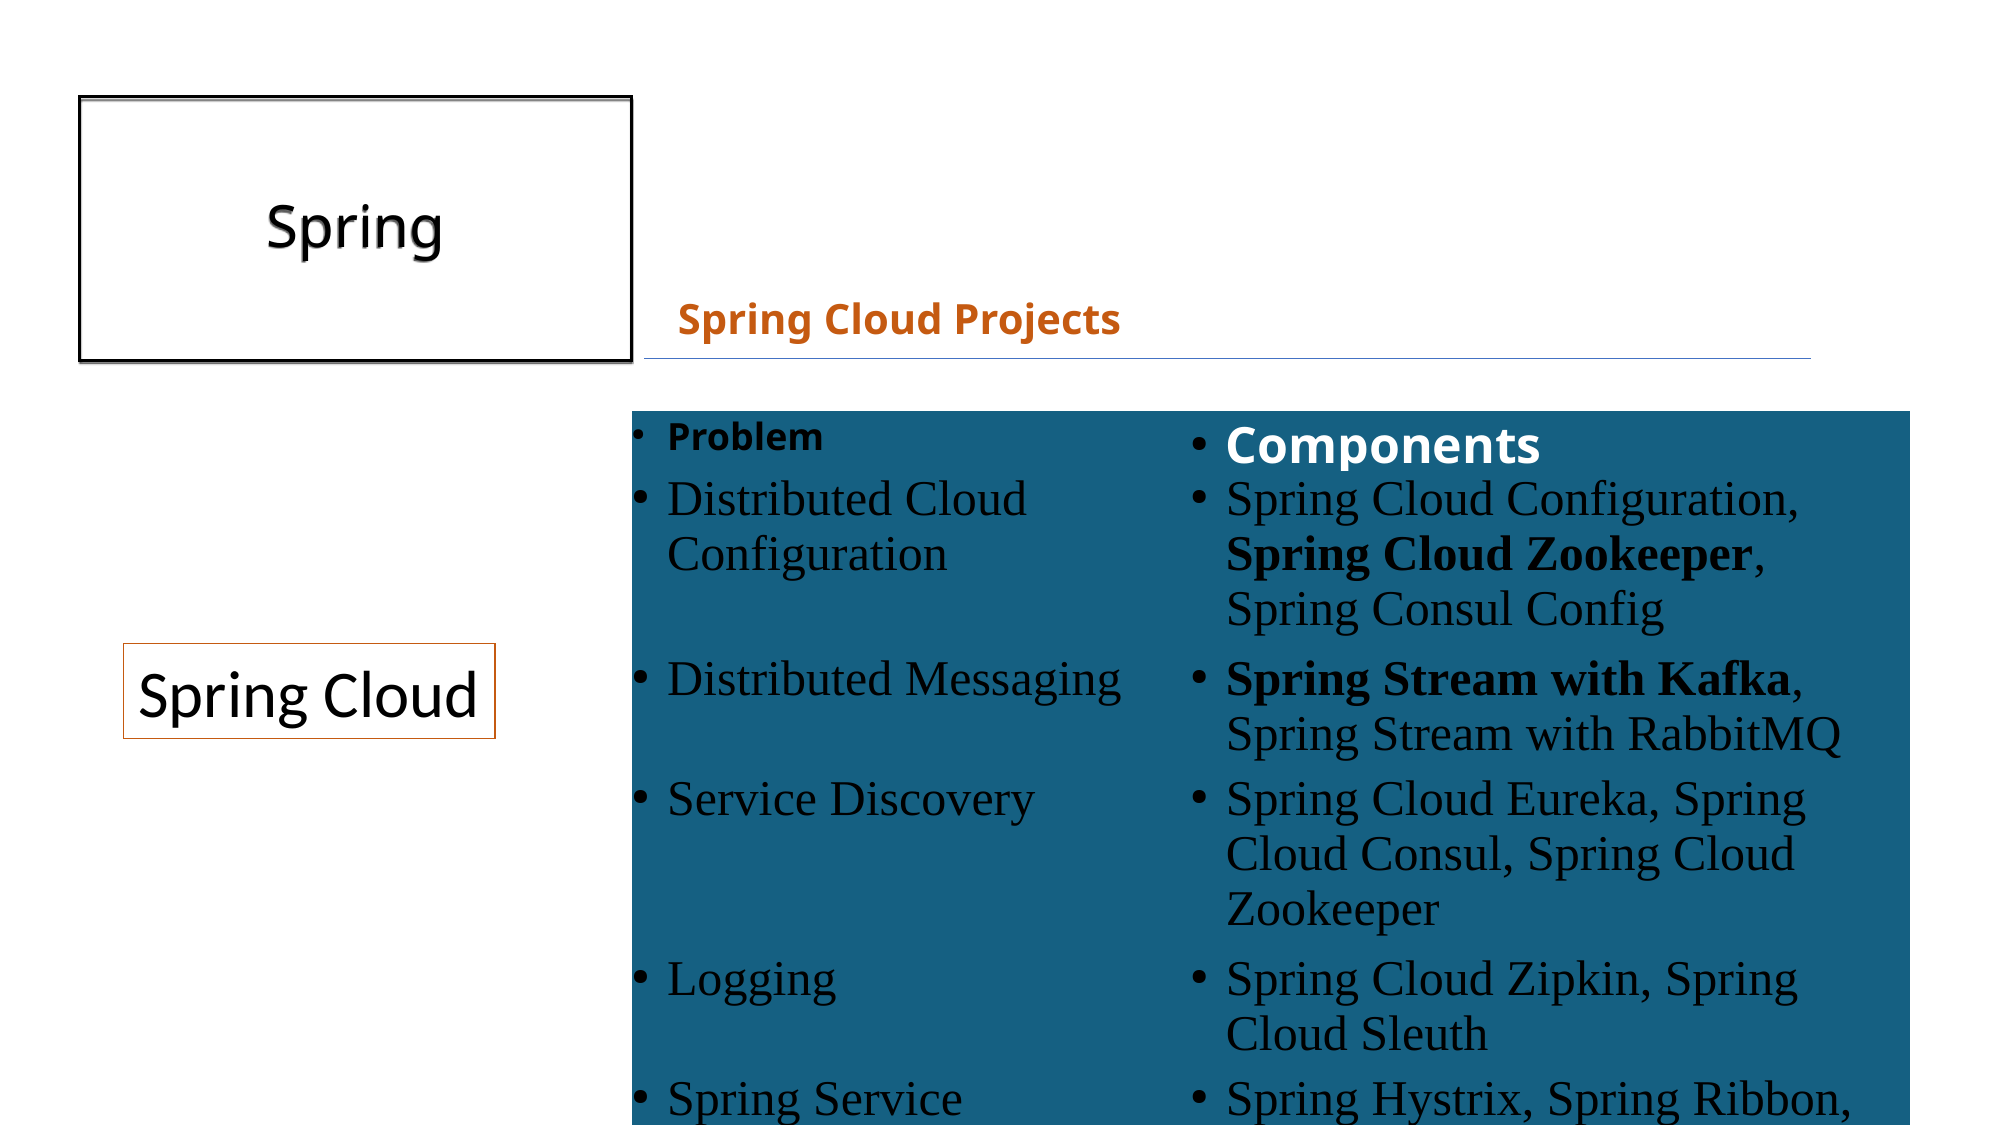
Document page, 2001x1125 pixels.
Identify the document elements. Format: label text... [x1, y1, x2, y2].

table_cell Spring Service Communication [632, 1071, 1190, 1125]
table_cell Spring Cloud Eureka, Spring Cloud Consul, Spring Cloud Zookeeper [1190, 771, 1910, 951]
text_box Spring Cloud Projects [662, 284, 1663, 351]
table_cell Spring Cloud Zipkin, Spring Cloud Sleuth [1190, 951, 1910, 1071]
table_header Components [1190, 411, 1910, 471]
table_cell Spring Cloud Configuration, Spring Cloud Zookeeper, Spring Consul Config [1190, 471, 1910, 651]
table_cell Spring Hystrix, Spring Ribbon, Spring Feign, Spring Zuul [1190, 1071, 1910, 1125]
table_header Problem [632, 411, 1190, 471]
text_box Spring Cloud [123, 644, 495, 739]
table_cell Distributed Messaging [632, 651, 1190, 771]
title Spring [79, 96, 632, 361]
table_cell Logging [632, 951, 1190, 1071]
table_cell Service Discovery [632, 771, 1190, 951]
table_cell Distributed Cloud Configuration [632, 471, 1190, 651]
table_cell Spring Stream with Kafka, Spring Stream with RabbitMQ [1190, 651, 1910, 771]
